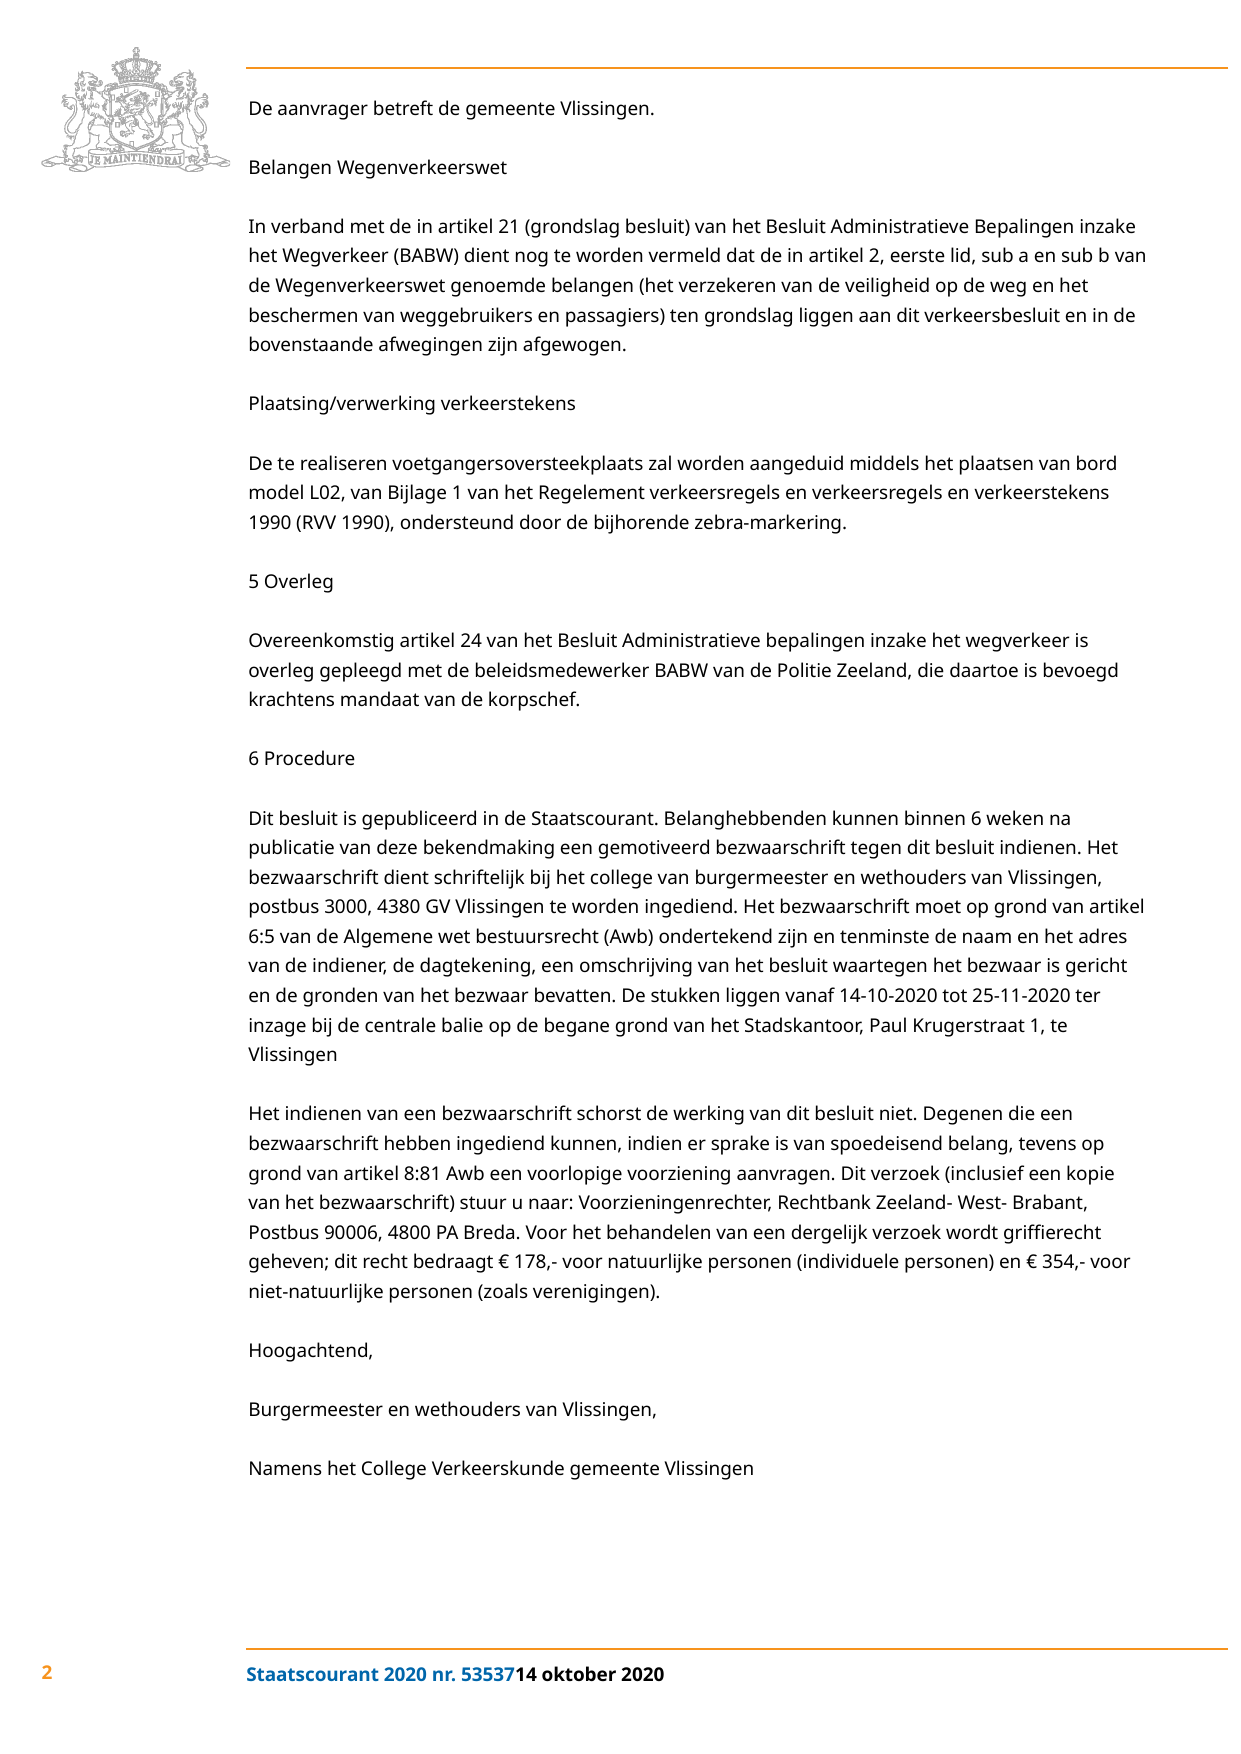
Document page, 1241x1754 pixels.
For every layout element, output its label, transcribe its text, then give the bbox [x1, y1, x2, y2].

text 5 Overleg [248, 568, 1152, 594]
text Het indienen van een bezwaarschrift schorst de werking van dit besluit niet. Degenen die een bezwaarschrift hebben ingediend kunnen, indien er sprake is van spoedeisend belang, tevens op grond van artikel 8:81 Awb een voorlopige voorziening aanvragen. Dit verzoek (inclusief een kopie van het bezwaarschrift) stuur u naar: Voorzieningenrechter, Rechtbank Zeeland- West- Brabant, Postbus 90006, 4800 PA Breda. Voor het behandelen van een dergelijk verzoek wordt griffierecht geheven; dit recht bedraagt € 178,- voor natuurlijke personen (individuele personen) en € 354,- voor niet-natuurlijke personen (zoals verenigingen). [248, 1101, 1152, 1304]
text Burgermeester en wethouders van Vlissingen, [248, 1396, 1152, 1422]
text Overeenkomstig artikel 24 van het Besluit Administratieve bepalingen inzake het wegverkeer is overleg gepleegd met de beleidsmedewerker BABW van de Politie Zeeland, die daartoe is bevoegd krachtens mandaat van de korpschef. [248, 627, 1152, 712]
text De te realiseren voetgangersoversteekplaats zal worden aangeduid middels het plaatsen van bord model L02, van Bijlage 1 van het Regelement verkeersregels en verkeersregels en verkeerstekens 1990 (RVV 1990), ondersteund door de bijhorende zebra-markering. [248, 450, 1152, 535]
text Hoogachtend, [248, 1337, 1152, 1363]
text 6 Procedure [248, 746, 1152, 771]
text De aanvrager betreft de gemeente Vlissingen. [248, 95, 1152, 121]
text Dit besluit is gepubliceerd in de Staatscourant. Belanghebbenden kunnen binnen 6 weken na publicatie van deze bekendmaking een gemotiveerd bezwaarschrift tegen dit besluit indienen. Het bezwaarschrift dient schriftelijk bij het college van burgermeester en wethouders van Vlissingen, postbus 3000, 4380 GV Vlissingen te worden ingediend. Het bezwaarschrift moet op grond van artikel 6:5 van de Algemene wet bestuursrecht (Awb) ondertekend zijn en tenminste de naam en het adres van de indiener, de dagtekening, een omschrijving van het besluit waartegen het bezwaar is gericht en de gronden van het bezwaar bevatten. De stukken liggen vanaf 14-10-2020 tot 25-11-2020 ter inzage bij de centrale balie op de begane grond van het Stadskantoor, Paul Krugerstraat 1, te Vlissingen [248, 805, 1152, 1067]
text In verband met de in artikel 21 (grondslag besluit) van het Besluit Administratieve Bepalingen inzake het Wegverkeer (BABW) dient nog te worden vermeld dat de in artikel 2, eerste lid, sub a en sub b van de Wegenverkeerswet genoemde belangen (het verzekeren van de veiligheid op de weg en het beschermen van weggebruikers en passagiers) ten grondslag liggen aan dit verkeersbesluit en in de bovenstaande afwegingen zijn afgewogen. [248, 213, 1152, 357]
text Namens het College Verkeerskunde gemeente Vlissingen [248, 1456, 1152, 1481]
text Belangen Wegenverkeerswet [248, 154, 1152, 180]
text Plaatsing/verwerking verkeerstekens [248, 391, 1152, 416]
picture [41, 47, 231, 172]
